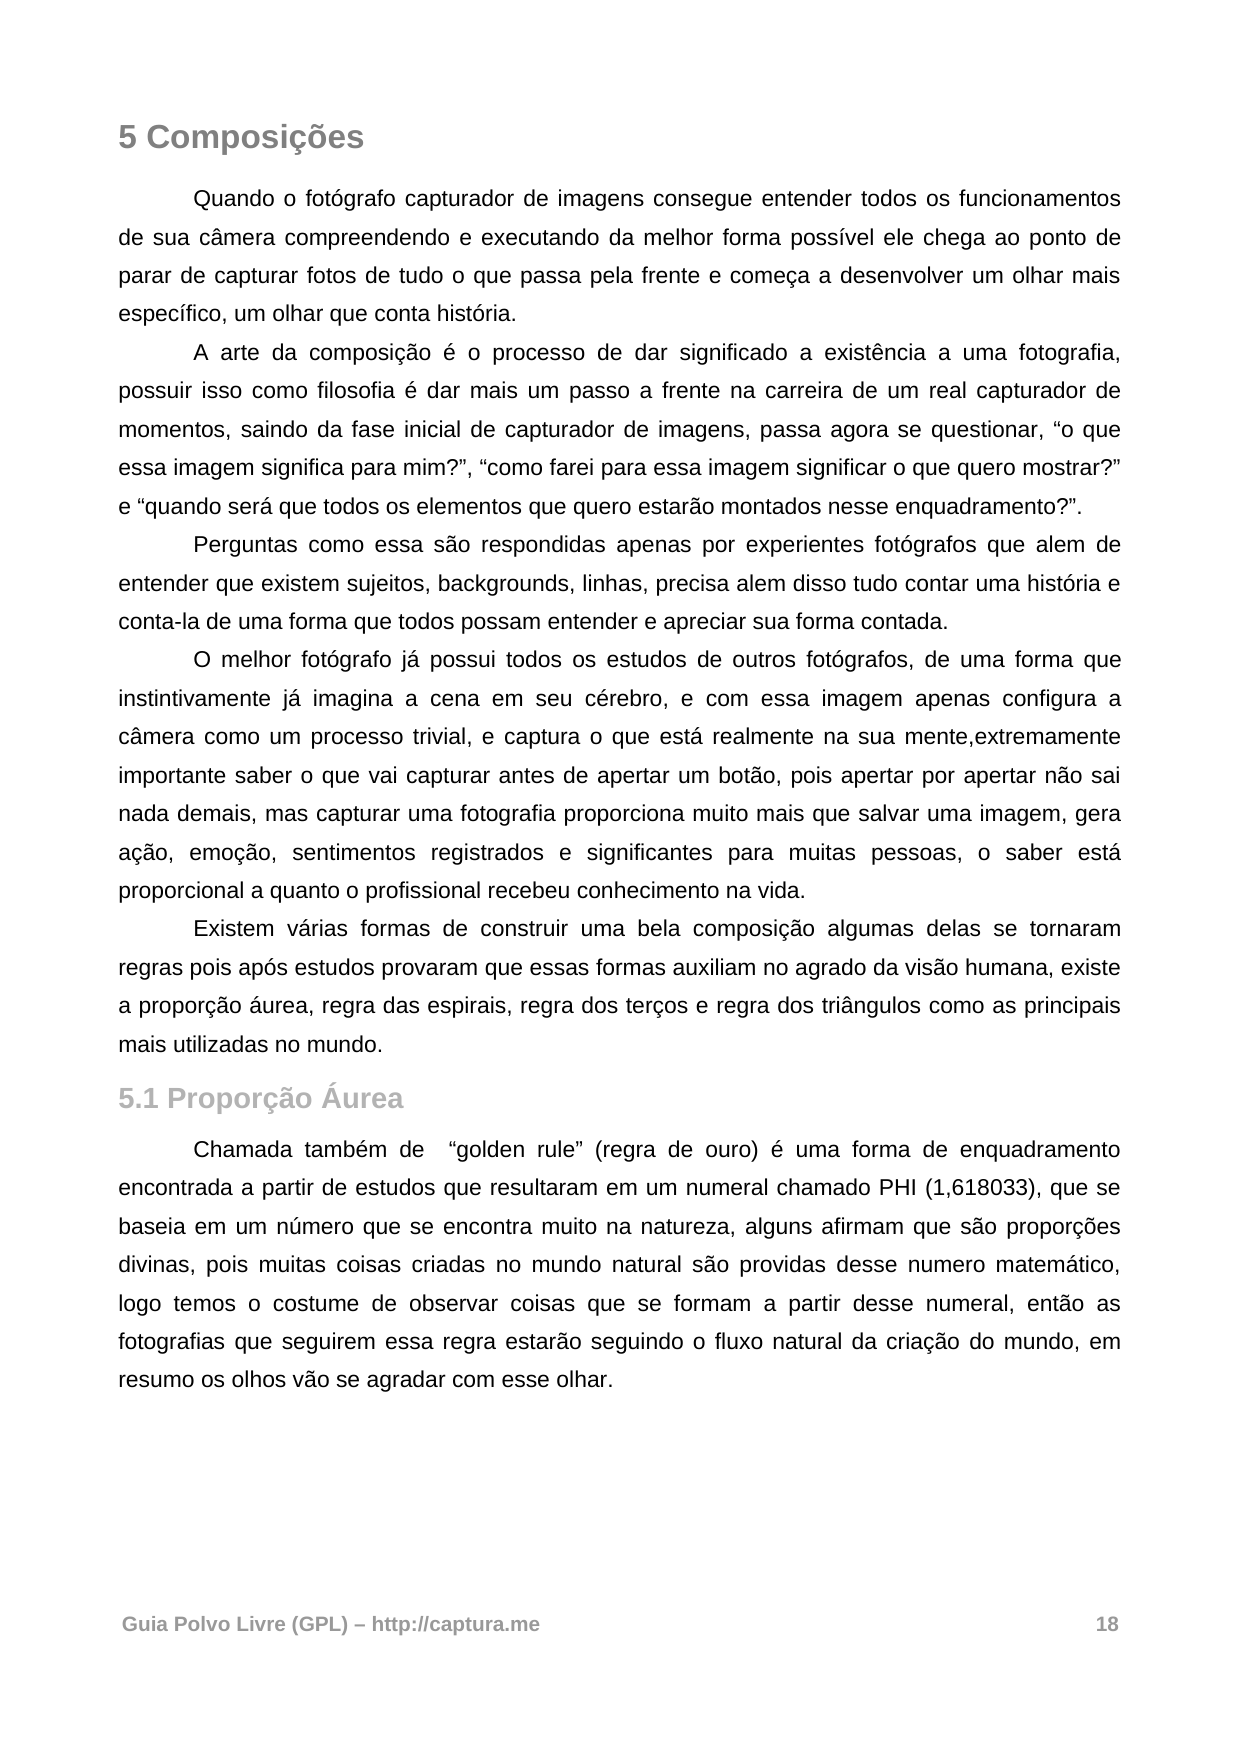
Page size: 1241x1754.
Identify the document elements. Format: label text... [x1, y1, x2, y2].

subtitle 5 Composições [118, 118, 1122, 155]
subtitle 5.1 Proporção Áurea [118, 1082, 1122, 1114]
text Chamada também de “golden rule” (regra de ouro) é uma forma de enquadramento encontrada a partir de estudos que resultaram em um numeral chamado PHI (1,618033), que se baseia em um número que se encontra muito na natureza, alguns afirmam que são proporções divinas, pois muitas coisas criadas no mundo natural são providas desse numero matemático, logo temos o costume de observar coisas que se formam a partir desse numeral, então as fotografias que seguirem essa regra estarão seguindo o fluxo natural da criação do mundo, em resumo os olhos vão se agradar com esse olhar. [118, 1136, 1122, 1393]
text O melhor fotógrafo já possui todos os estudos de outros fotógrafos, de uma forma que instintivamente já imagina a cena em seu cérebro, e com essa imagem apenas configura a câmera como um processo trivial, e captura o que está realmente na sua mente,extremamente importante saber o que vai capturar antes de apertar um botão, pois apertar por apertar não sai nada demais, mas capturar uma fotografia proporciona muito mais que salvar uma imagem, gera ação, emoção, sentimentos registrados e significantes para muitas pessoas, o saber está proporcional a quanto o profissional recebeu conhecimento na vida. [118, 647, 1122, 903]
text Quando o fotógrafo capturador de imagens consegue entender todos os funcionamentos de sua câmera compreendendo e executando da melhor forma possível ele chega ao ponto de parar de capturar fotos de tudo o que passa pela frente e começa a desenvolver um olhar mais específico, um olhar que conta história. [118, 186, 1122, 327]
text Perguntas como essa são respondidas apenas por experientes fotógrafos que alem de entender que existem sujeitos, backgrounds, linhas, precisa alem disso tudo contar uma história e conta-la de uma forma que todos possam entender e apreciar sua forma contada. [118, 532, 1122, 634]
text A arte da composição é o processo de dar significado a existência a uma fotografia, possuir isso como filosofia é dar mais um passo a frente na carreira de um real capturador de momentos, saindo da fase inicial de capturador de imagens, passa agora se questionar, “o que essa imagem significa para mim?”, “como farei para essa imagem significar o que quero mostrar?” e “quando será que todos os elementos que quero estarão montados nesse enquadramento?”. [118, 339, 1122, 519]
text Existem várias formas de construir uma bela composição algumas delas se tornaram regras pois após estudos provaram que essas formas auxiliam no agrado da visão humana, existe a proporção áurea, regra das espirais, regra dos terços e regra dos triângulos como as principais mais utilizadas no mundo. [118, 916, 1122, 1057]
